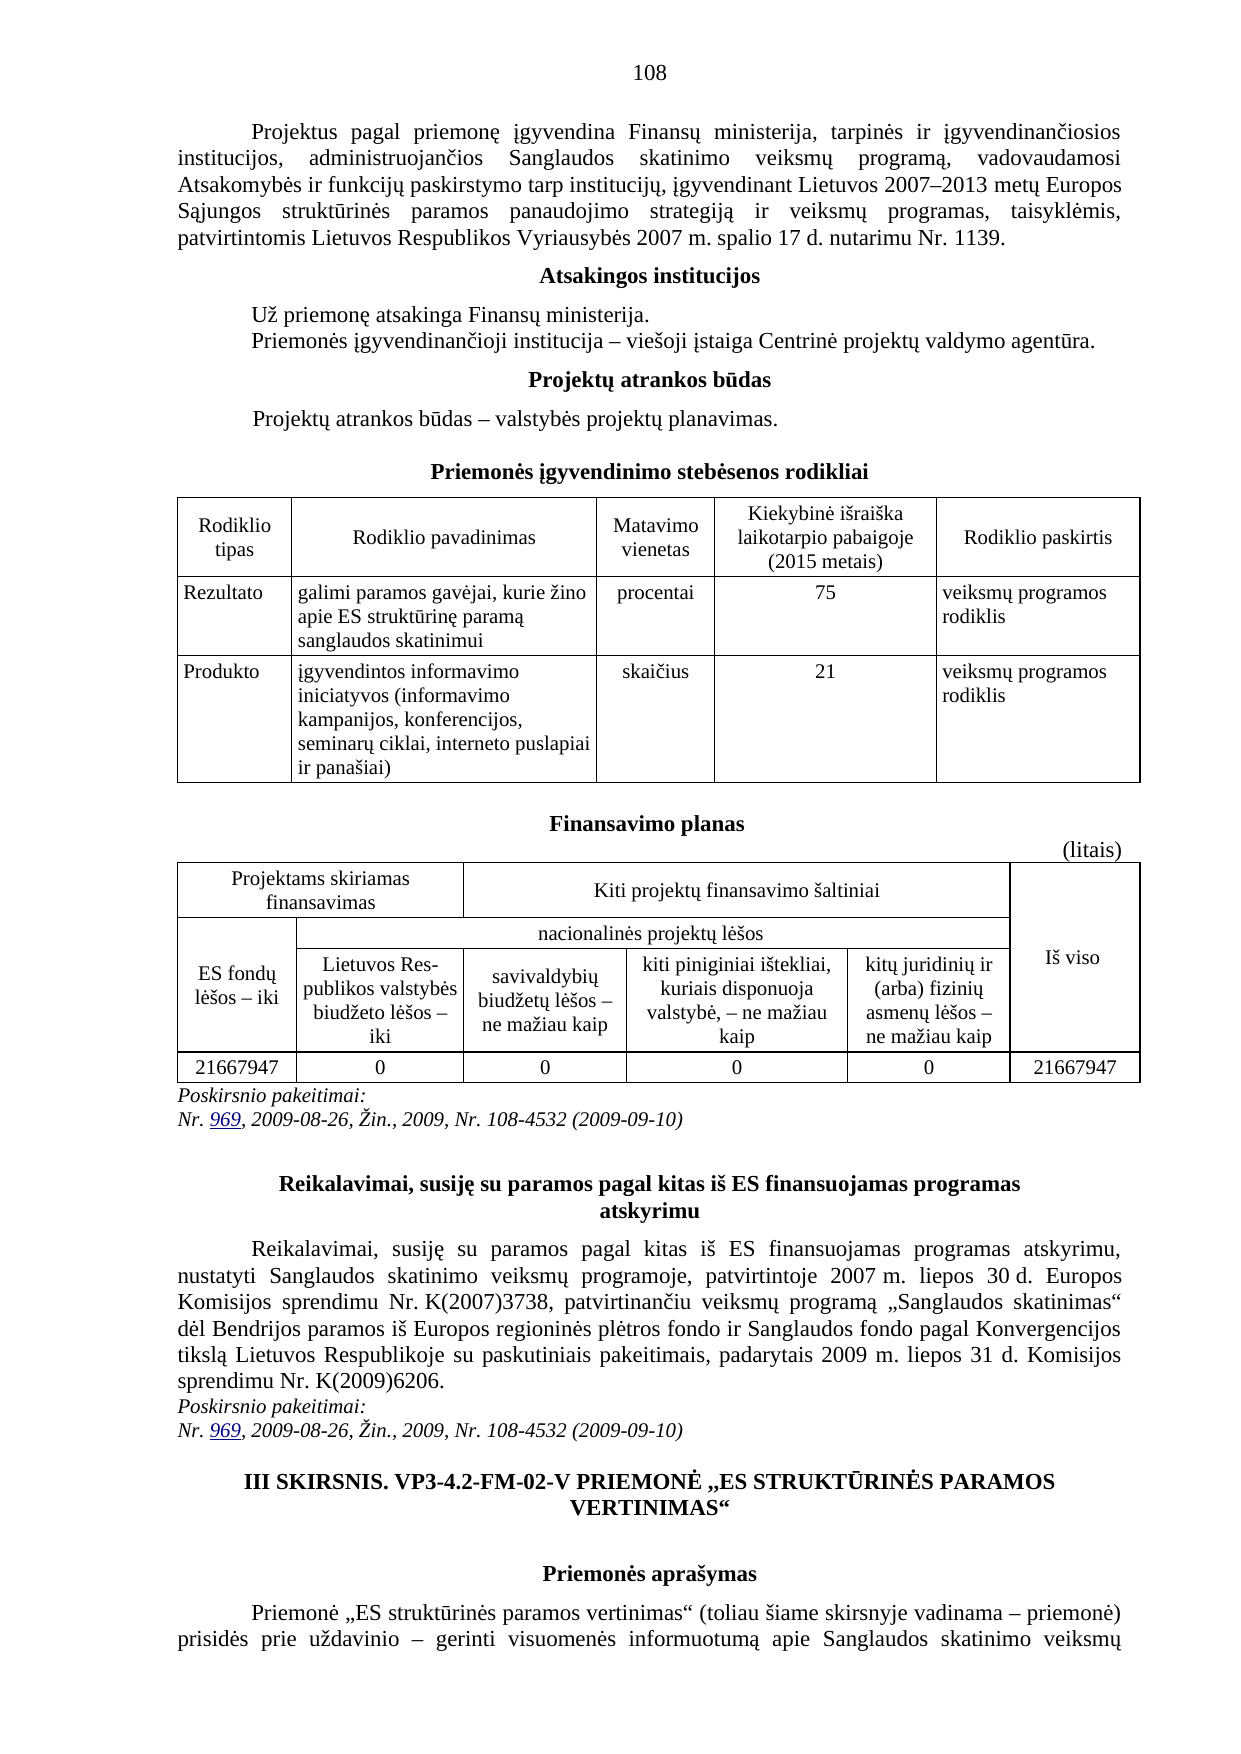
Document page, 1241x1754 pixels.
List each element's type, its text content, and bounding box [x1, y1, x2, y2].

table_cell Produkto [178, 656, 291, 782]
text Atsakingos institucijos [177, 262, 1122, 289]
text Priemonės įgyvendinančioji institucija – viešoji įstaiga Centrinė projektų valdymo agentūra. [177, 328, 1122, 354]
table_header Projektams skiriamas finansavimas [178, 863, 463, 917]
text Priemonės aprašymas [177, 1560, 1122, 1586]
table_cell procentai [597, 577, 714, 655]
text Priemonė „ES struktūrinės paramos vertinimas“ (toliau šiame skirsnyje vadinama – priemonė) prisidės prie uždavinio – gerinti visuomenės informuotumą apie Sanglaudos skatinimo veiksmų [177, 1598, 1122, 1651]
text Projektų atrankos būdas [177, 366, 1122, 393]
table_cell veiksmų programos rodiklis [937, 577, 1139, 655]
table_cell galimi paramos gavėjai, kurie žino apie ES struktūrinę paramą sanglaudos skatinimui [292, 577, 596, 655]
table_cell skaičius [597, 656, 714, 782]
table_cell įgyvendintos informavimo iniciatyvos (informavimo kampanijos, konferencijos, seminarų ciklai, interneto puslapiai ir panašiai) [292, 656, 596, 782]
table_header Rodiklio tipas [178, 498, 291, 576]
table_cell 0 [848, 1053, 1009, 1082]
table_cell 0 [627, 1053, 847, 1082]
table_header Rodiklio paskirtis [937, 498, 1139, 576]
text Priemonės įgyvendinimo stebėsenos rodikliai [177, 458, 1122, 484]
table_header Kiekybinė išraiška laikotarpio pabaigoje (2015 metais) [715, 498, 936, 576]
text Reikalavimai, susiję su paramos pagal kitas iš ES finansuojamas programas atskyrimu [177, 1170, 1122, 1223]
text Finansavimo planas [177, 809, 1122, 836]
table_cell Lietuvos Res­publikos valsty­bės biudžeto lėšos – iki [297, 949, 463, 1051]
table_cell 21667947 [1011, 1053, 1139, 1082]
text Nr. 969, 2009-08-26, Žin., 2009, Nr. 108-4532 (2009-09-10) [177, 1107, 1122, 1131]
table_cell kiti piniginiai ištekliai, kuriais disponuoja valstybė, – ne mažiau kaip [627, 949, 847, 1051]
table_cell ES fondų lėšos – iki [178, 918, 296, 1051]
text Projektus pagal priemonę įgyvendina Finansų ministerija, tarpinės ir įgyvendinančiosios institucijos, administruojančios Sanglaudos skatinimo veiksmų programą, vadovaudamosi Atsakomybės ir funkcijų paskirstymo tarp institucijų, įgyvendinant Lietuvos 2007–2013 metų Europos Sąjungos struktūrinės paramos panaudojimo strategiją ir veiksmų programas, taisyklėmis, patvirtintomis Lietuvos Respublikos Vyriausybės 2007 m. spalio 17 d. nutarimu Nr. 1139. [177, 118, 1122, 250]
text Poskirsnio pakeitimai: [177, 1394, 1122, 1418]
text III SKIRSNIS. VP3-4.2-FM-02-V PRIEMONĖ ,,ES struktūrinės PARAMOS vertinimas“ [177, 1468, 1122, 1521]
table_cell Rezultato [178, 577, 291, 655]
table_cell 75 [715, 577, 936, 655]
table_cell veiksmų programos rodiklis [937, 656, 1139, 782]
table_cell 21 [715, 656, 936, 782]
table_header Matavimo vienetas [597, 498, 714, 576]
table_cell savivaldybių biudžetų lėšos – ne mažiau kaip [464, 949, 626, 1051]
text Poskirsnio pakeitimai: [177, 1083, 1122, 1107]
text Reikalavimai, susiję su paramos pagal kitas iš ES finansuojamas programas atskyrimu, nustatyti Sanglaudos skatinimo veiksmų programoje, patvirtintoje 2007 m. liepos 30 d. Europos Komisijos sprendimu Nr. K(2007)3738, patvirtinančiu veiksmų programą „Sanglaudos skatinimas“ dėl Bendrijos paramos iš Europos regioninės plėtros fondo ir Sanglaudos fondo pagal Konvergencijos tikslą Lietuvos Respublikoje su paskutiniais pakeitimais, padarytais 2009 m. liepos 31 d. Komisijos sprendimu Nr. K(2009)6206. [177, 1236, 1122, 1394]
table_header Iš viso [1011, 863, 1139, 1051]
text Už priemonę atsakinga Finansų ministerija. [177, 301, 1122, 328]
table_cell 0 [464, 1053, 626, 1082]
table_cell 0 [297, 1053, 463, 1082]
table_cell 21667947 [178, 1053, 296, 1082]
table_cell nacionalinės projektų lėšos [297, 918, 1009, 948]
table_cell kitų juridinių ir (arba) fizinių asmenų lėšos – ne mažiau kaip [848, 949, 1009, 1051]
text (litais) [177, 836, 1122, 862]
text Projektų atrankos būdas – valstybės projektų planavimas. [177, 405, 1122, 432]
text Nr. 969, 2009-08-26, Žin., 2009, Nr. 108-4532 (2009-09-10) [177, 1418, 1122, 1442]
table_header Rodiklio pavadinimas [292, 498, 596, 576]
table_header Kiti projektų finansavimo šaltiniai [464, 863, 1009, 917]
